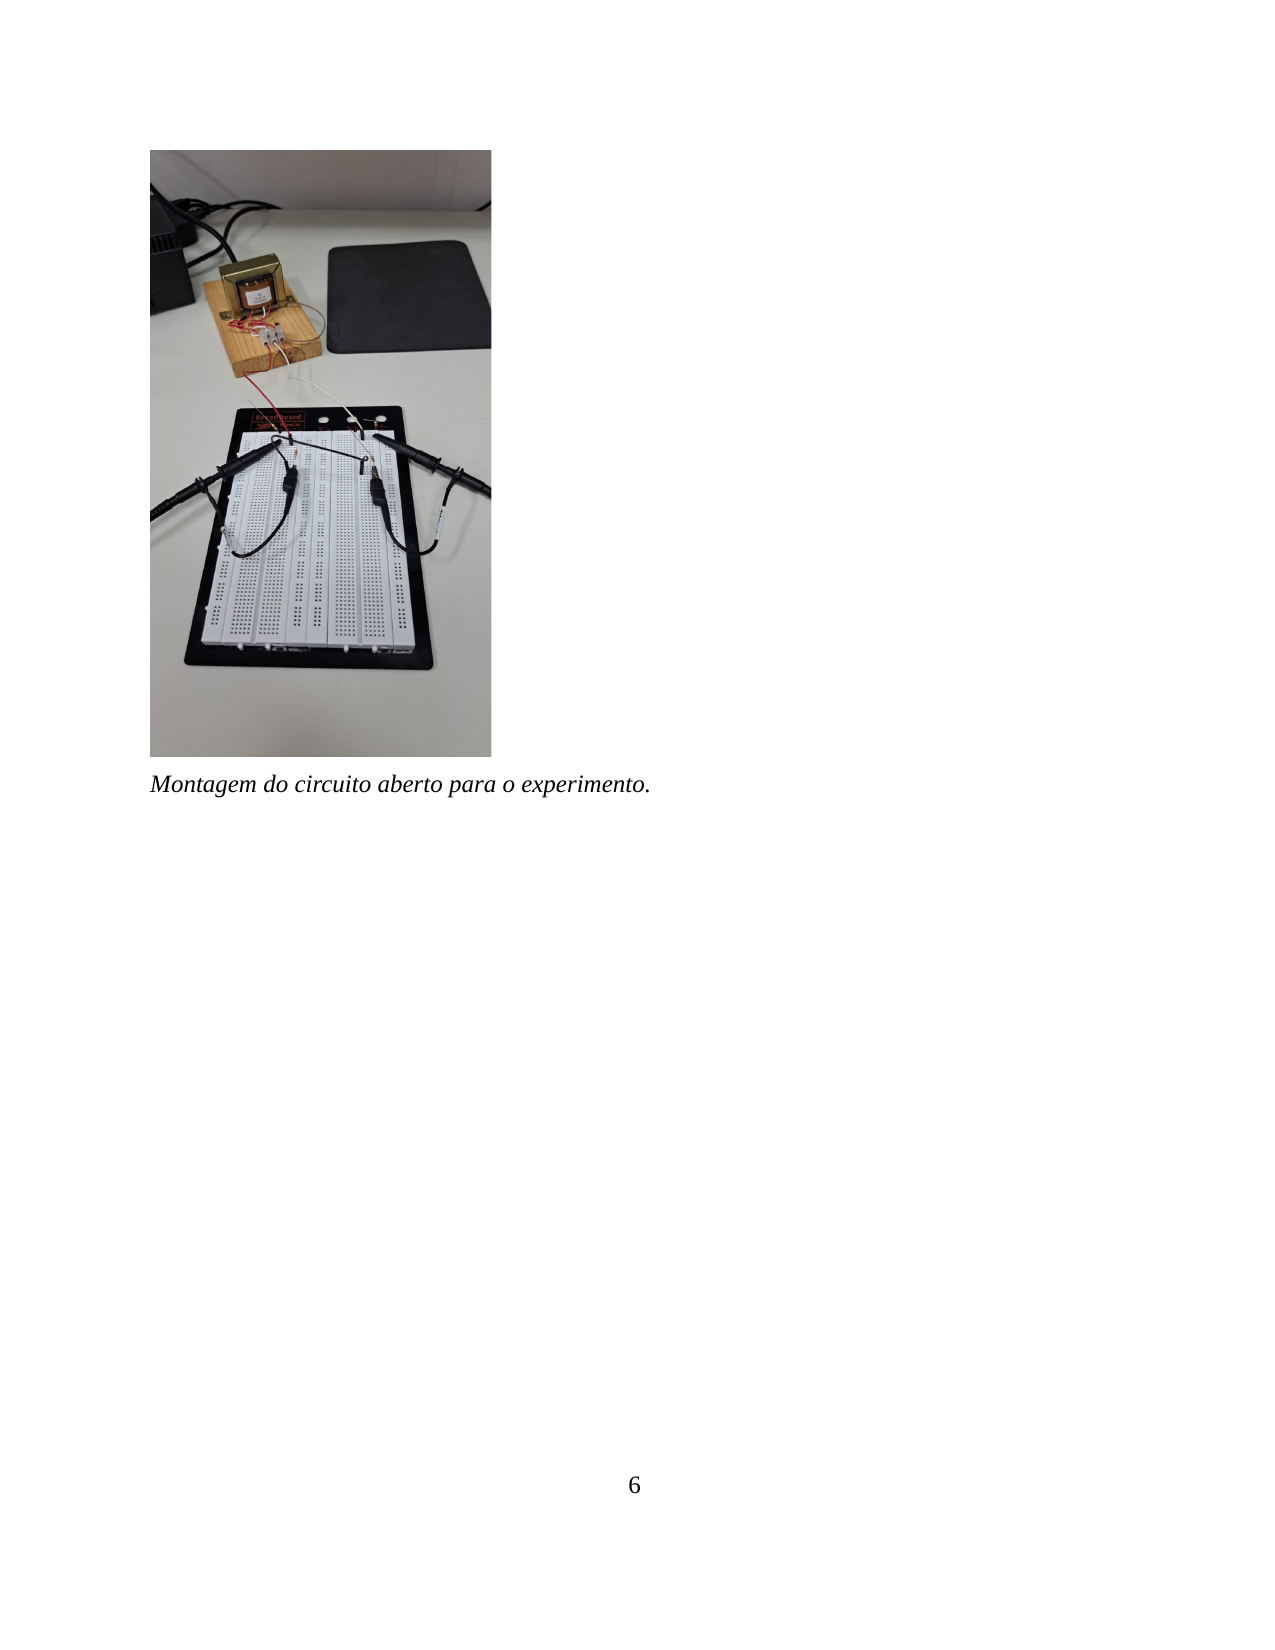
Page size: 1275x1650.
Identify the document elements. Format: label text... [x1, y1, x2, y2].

text Montagem do circuito aberto para o experimento. [150, 769, 1125, 798]
picture [150, 150, 492, 757]
